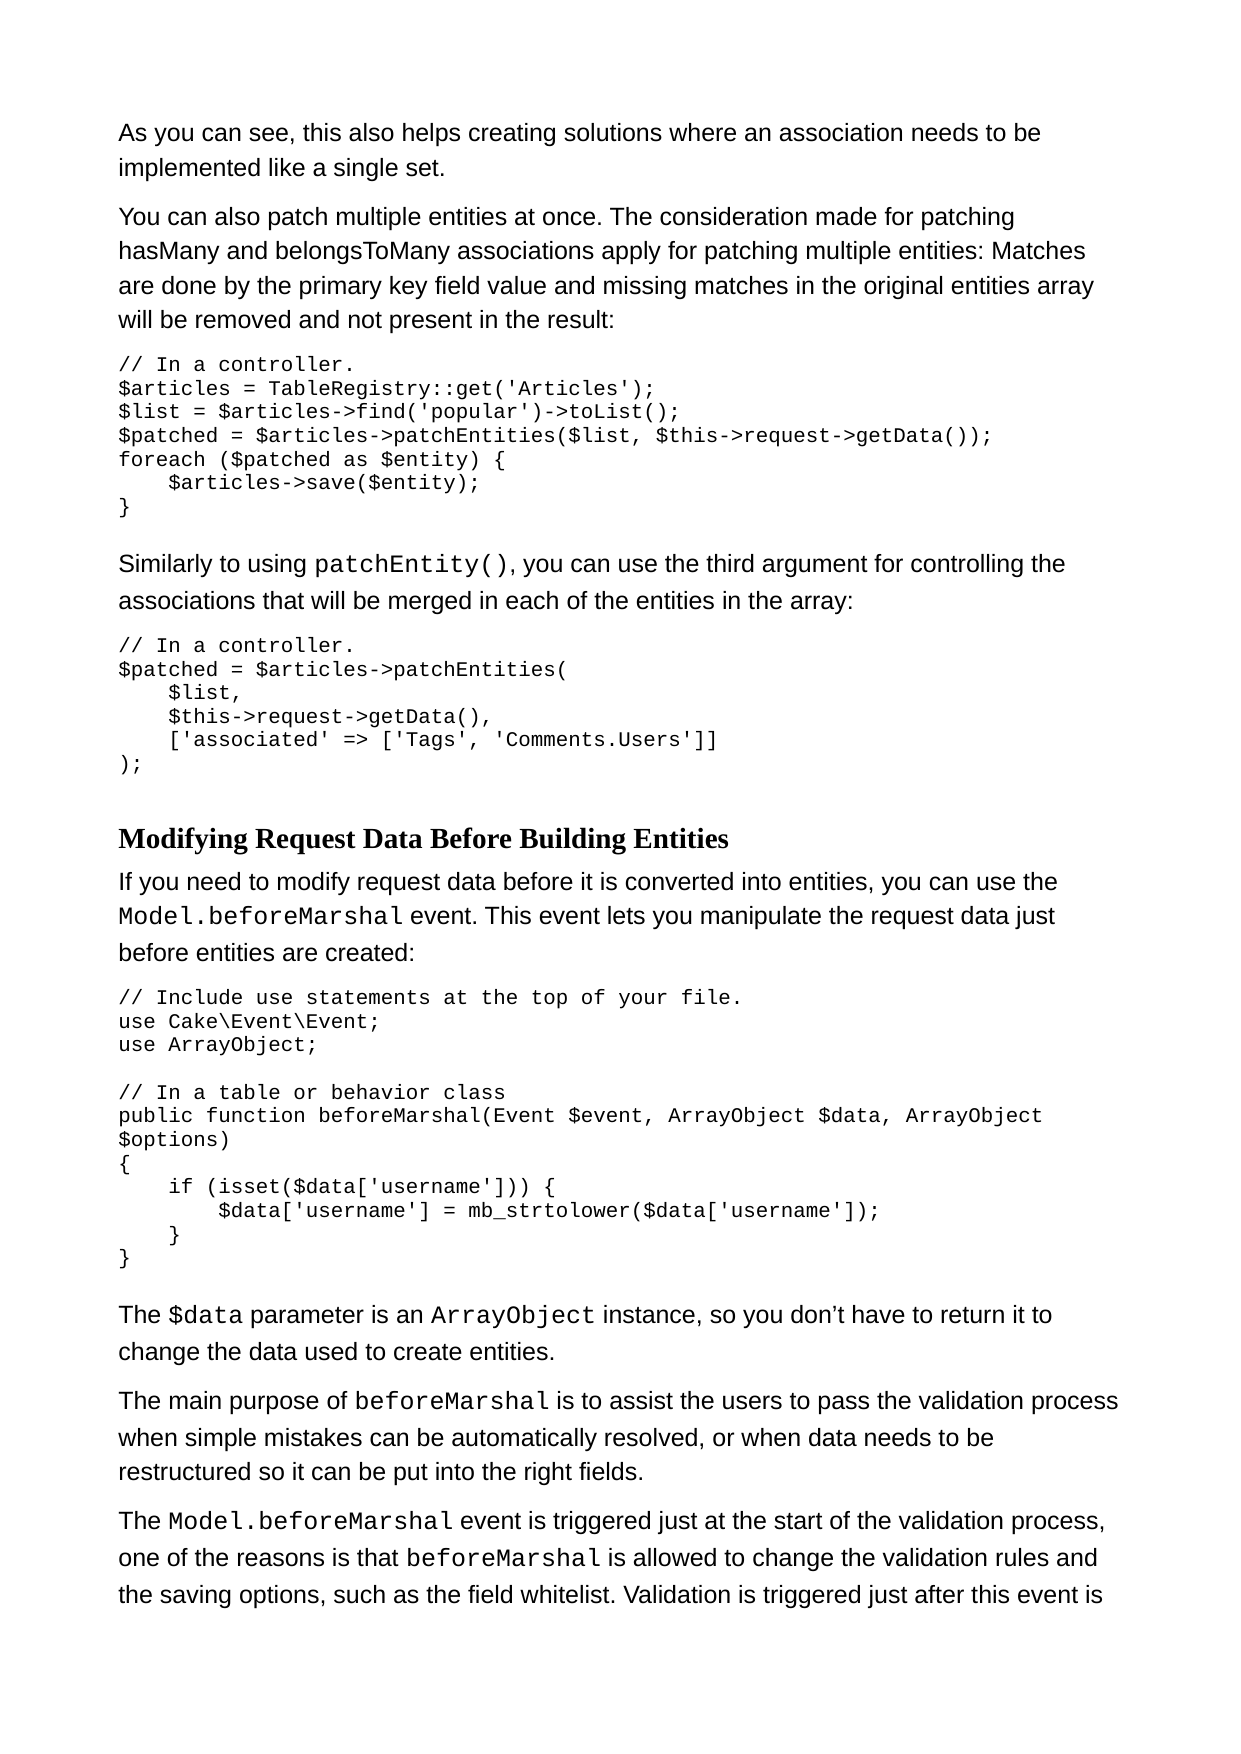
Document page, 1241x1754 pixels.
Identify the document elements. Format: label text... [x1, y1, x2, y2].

text The $data parameter is an ArrayObject instance, so you don’t have to return it to change the data used to create entities. [118, 1300, 1122, 1366]
text // Include use statements at the top of your file. [118, 987, 1122, 1011]
text $list, [118, 682, 1122, 706]
subtitle Modifying Request Data Before Building Entities [118, 821, 1122, 854]
text use ArrayObject; [118, 1034, 1122, 1058]
text // In a controller. [118, 354, 1122, 378]
text $data['username'] = mb_strtolower($data['username']); [118, 1200, 1122, 1223]
text As you can see, this also helps creating solutions where an association needs to be implemented like a single set. [118, 118, 1122, 181]
text use Cake\Event\Event; [118, 1011, 1122, 1034]
text ['associated' => ['Tags', 'Comments.Users']] [118, 729, 1122, 753]
text if (isset($data['username'])) { [118, 1176, 1122, 1200]
text { [118, 1153, 1122, 1176]
text You can also patch multiple entities at once. The consideration made for patching hasMany and belongsToMany associations apply for patching multiple entities: Matches are done by the primary key field value and missing matches in the original entities array will be removed and not present in the result: [118, 202, 1122, 334]
text $articles = TableRegistry::get('Articles'); [118, 378, 1122, 401]
text } [118, 496, 1122, 520]
text ); [118, 753, 1122, 777]
text $patched = $articles->patchEntities( [118, 658, 1122, 682]
text // In a table or behavior class [118, 1082, 1122, 1105]
text If you need to modify request data before it is converted into entities, you can use the Model.beforeMarshal event. This event lets you manipulate the request data just before entities are created: [118, 867, 1122, 967]
text foreach ($patched as $entity) { [118, 449, 1122, 472]
text public function beforeMarshal(Event $event, ArrayObject $data, ArrayObject $options) [118, 1105, 1122, 1153]
text } [118, 1247, 1122, 1271]
text $patched = $articles->patchEntities($list, $this->request->getData()); [118, 425, 1122, 449]
text // In a controller. [118, 635, 1122, 658]
text } [118, 1223, 1122, 1247]
text The Model.beforeMarshal event is triggered just at the start of the validation process, one of the reasons is that beforeMarshal is allowed to change the validation rules and the saving options, such as the field whitelist. Validation is triggered just after this event is [118, 1506, 1122, 1608]
text The main purpose of beforeMarshal is to assist the users to pass the validation process when simple mistakes can be automatically resolved, or when data needs to be restructured so it can be put into the right fields. [118, 1386, 1122, 1486]
text $list = $articles->find('popular')->toList(); [118, 401, 1122, 425]
text $this->request->getData(), [118, 706, 1122, 729]
text $articles->save($entity); [118, 472, 1122, 496]
text Similarly to using patchEntity(), you can use the third argument for controlling the associations that will be merged in each of the entities in the array: [118, 549, 1122, 614]
